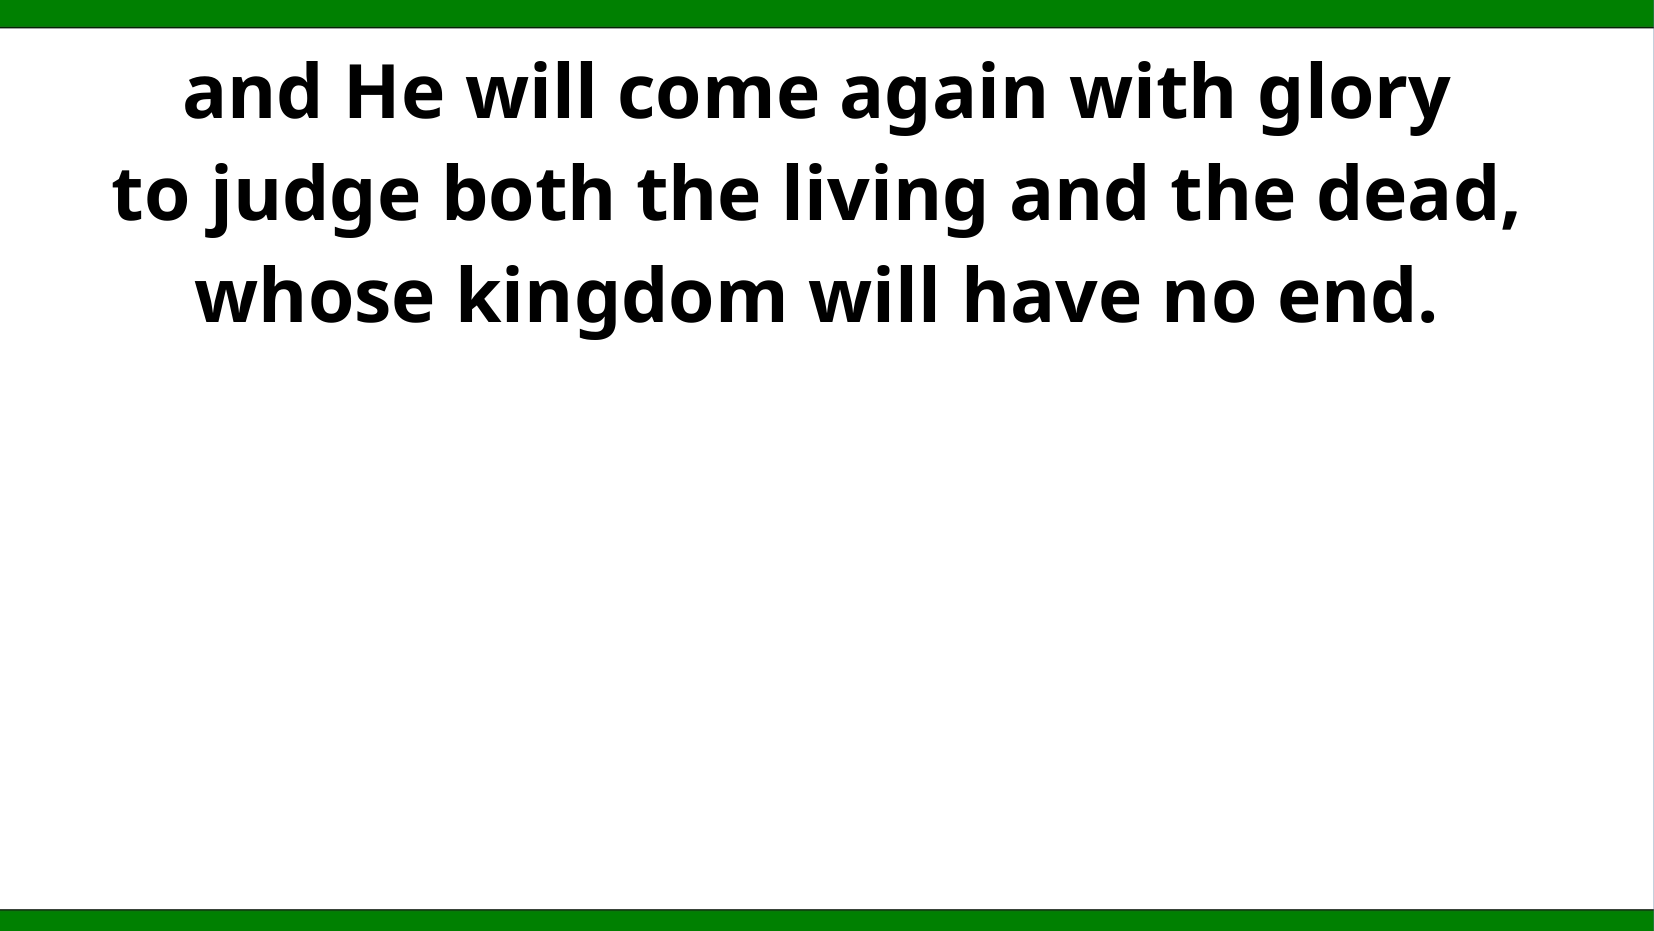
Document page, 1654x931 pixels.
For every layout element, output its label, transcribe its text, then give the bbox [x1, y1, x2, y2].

picture [0, 0, 1654, 931]
text_box and He will come again with glory to judge both the living and the dead, whose kingdom will have no end. [45, 30, 1591, 346]
